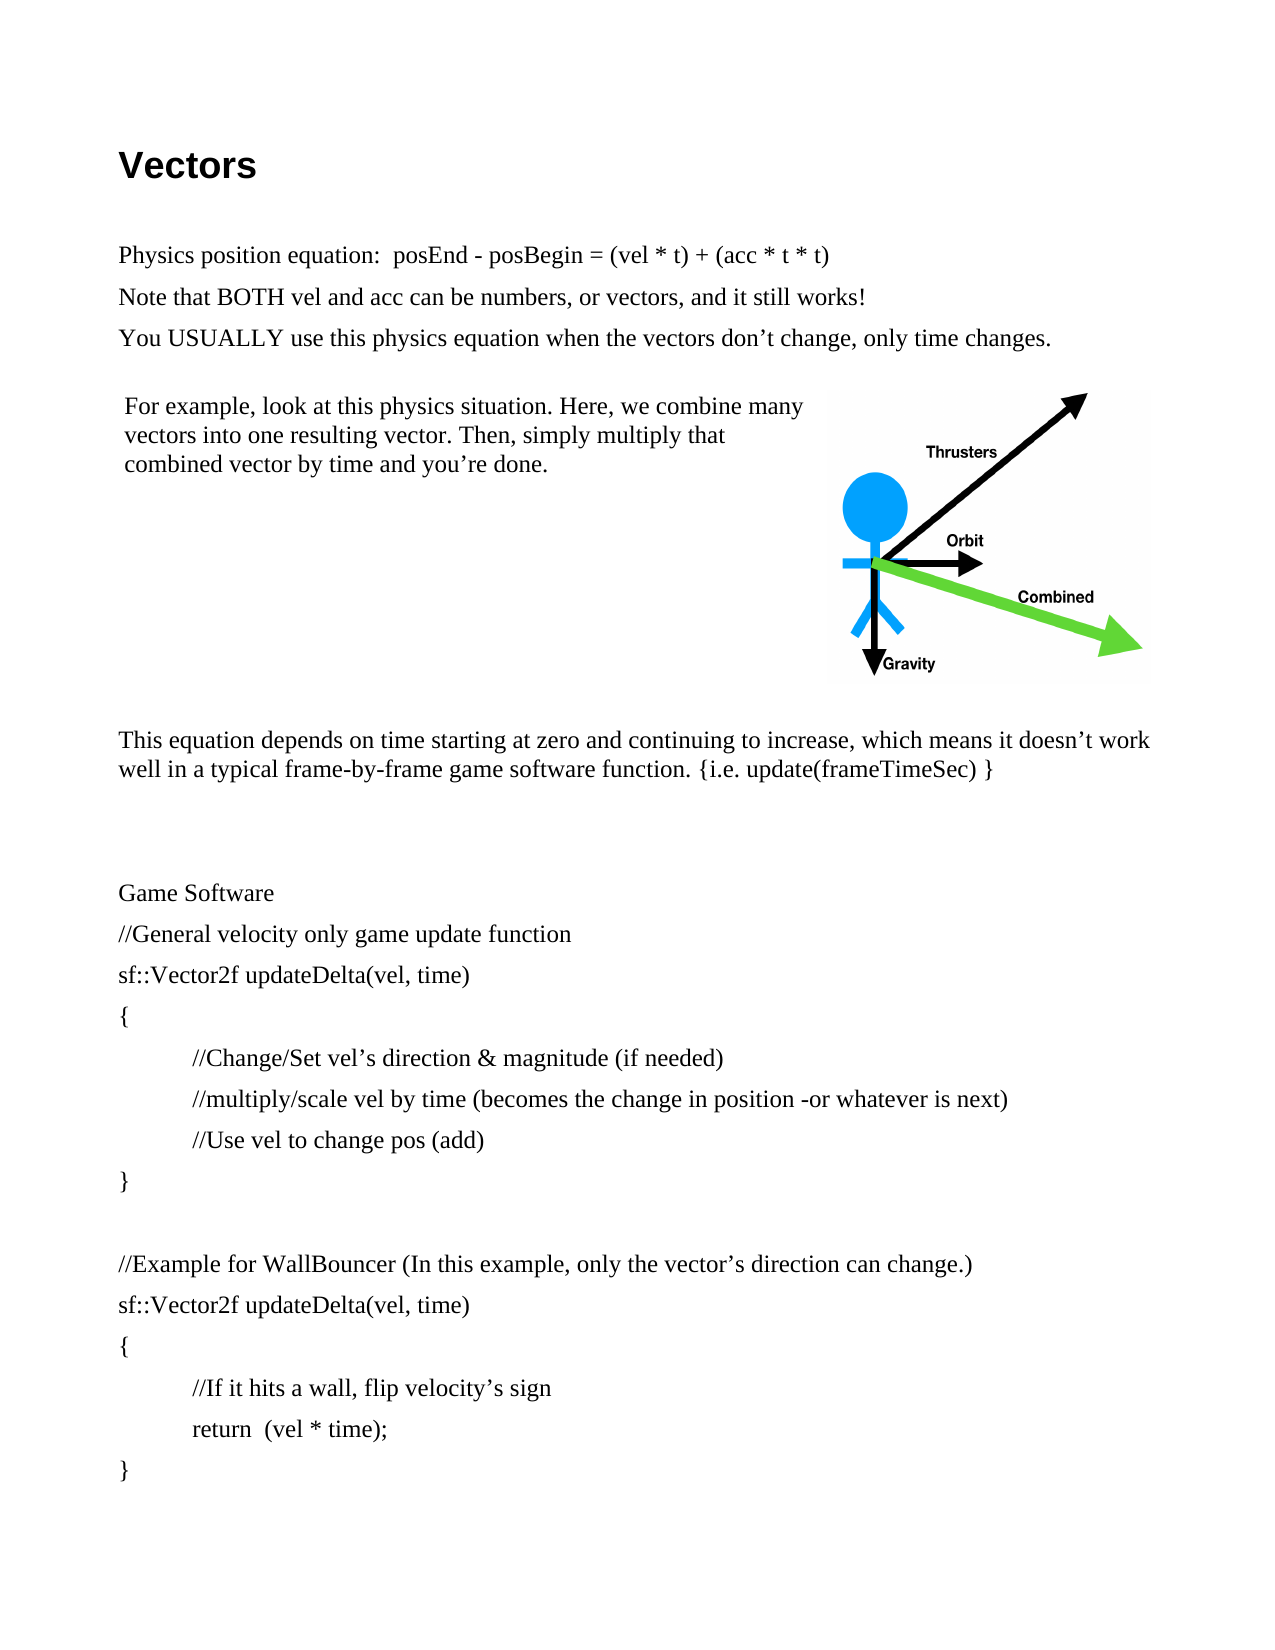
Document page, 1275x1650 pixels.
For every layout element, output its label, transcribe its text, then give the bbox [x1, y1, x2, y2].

text } [118, 1455, 1157, 1484]
text { [118, 1331, 1157, 1360]
text This equation depends on time starting at zero and continuing to increase, which means it doesn’t work well in a typical frame-by-frame game software function. {i.e. update(frameTimeSec) } [118, 725, 1157, 783]
picture [827, 390, 1152, 684]
text Game Software [118, 878, 1157, 906]
text } [118, 1166, 1157, 1195]
text You USUALLY use this physics equation when the vectors don’t change, only time changes. [118, 323, 1157, 352]
text sf::Vector2f updateDelta(vel, time) [118, 1290, 1157, 1319]
text //General velocity only game update function [118, 919, 1157, 948]
text Note that BOTH vel and acc can be numbers, or vectors, and it still works! [118, 282, 1157, 311]
text //If it hits a wall, flip velocity’s sign [118, 1373, 1157, 1401]
text { [118, 1001, 1157, 1030]
text sf::Vector2f updateDelta(vel, time) [118, 960, 1157, 989]
text //Change/Set vel’s direction & magnitude (if needed) [118, 1043, 1157, 1071]
subtitle Vectors [118, 143, 1157, 187]
text //Use vel to change pos (add) [118, 1125, 1157, 1154]
text //Example for WallBouncer (In this example, only the vector’s direction can change.) [118, 1249, 1157, 1278]
text Physics position equation: posEnd - posBegin = (vel * t) + (acc * t * t) [118, 241, 1157, 269]
text return (vel * time); [118, 1414, 1157, 1443]
text //multiply/scale vel by time (becomes the change in position -or whatever is next) [118, 1084, 1157, 1113]
